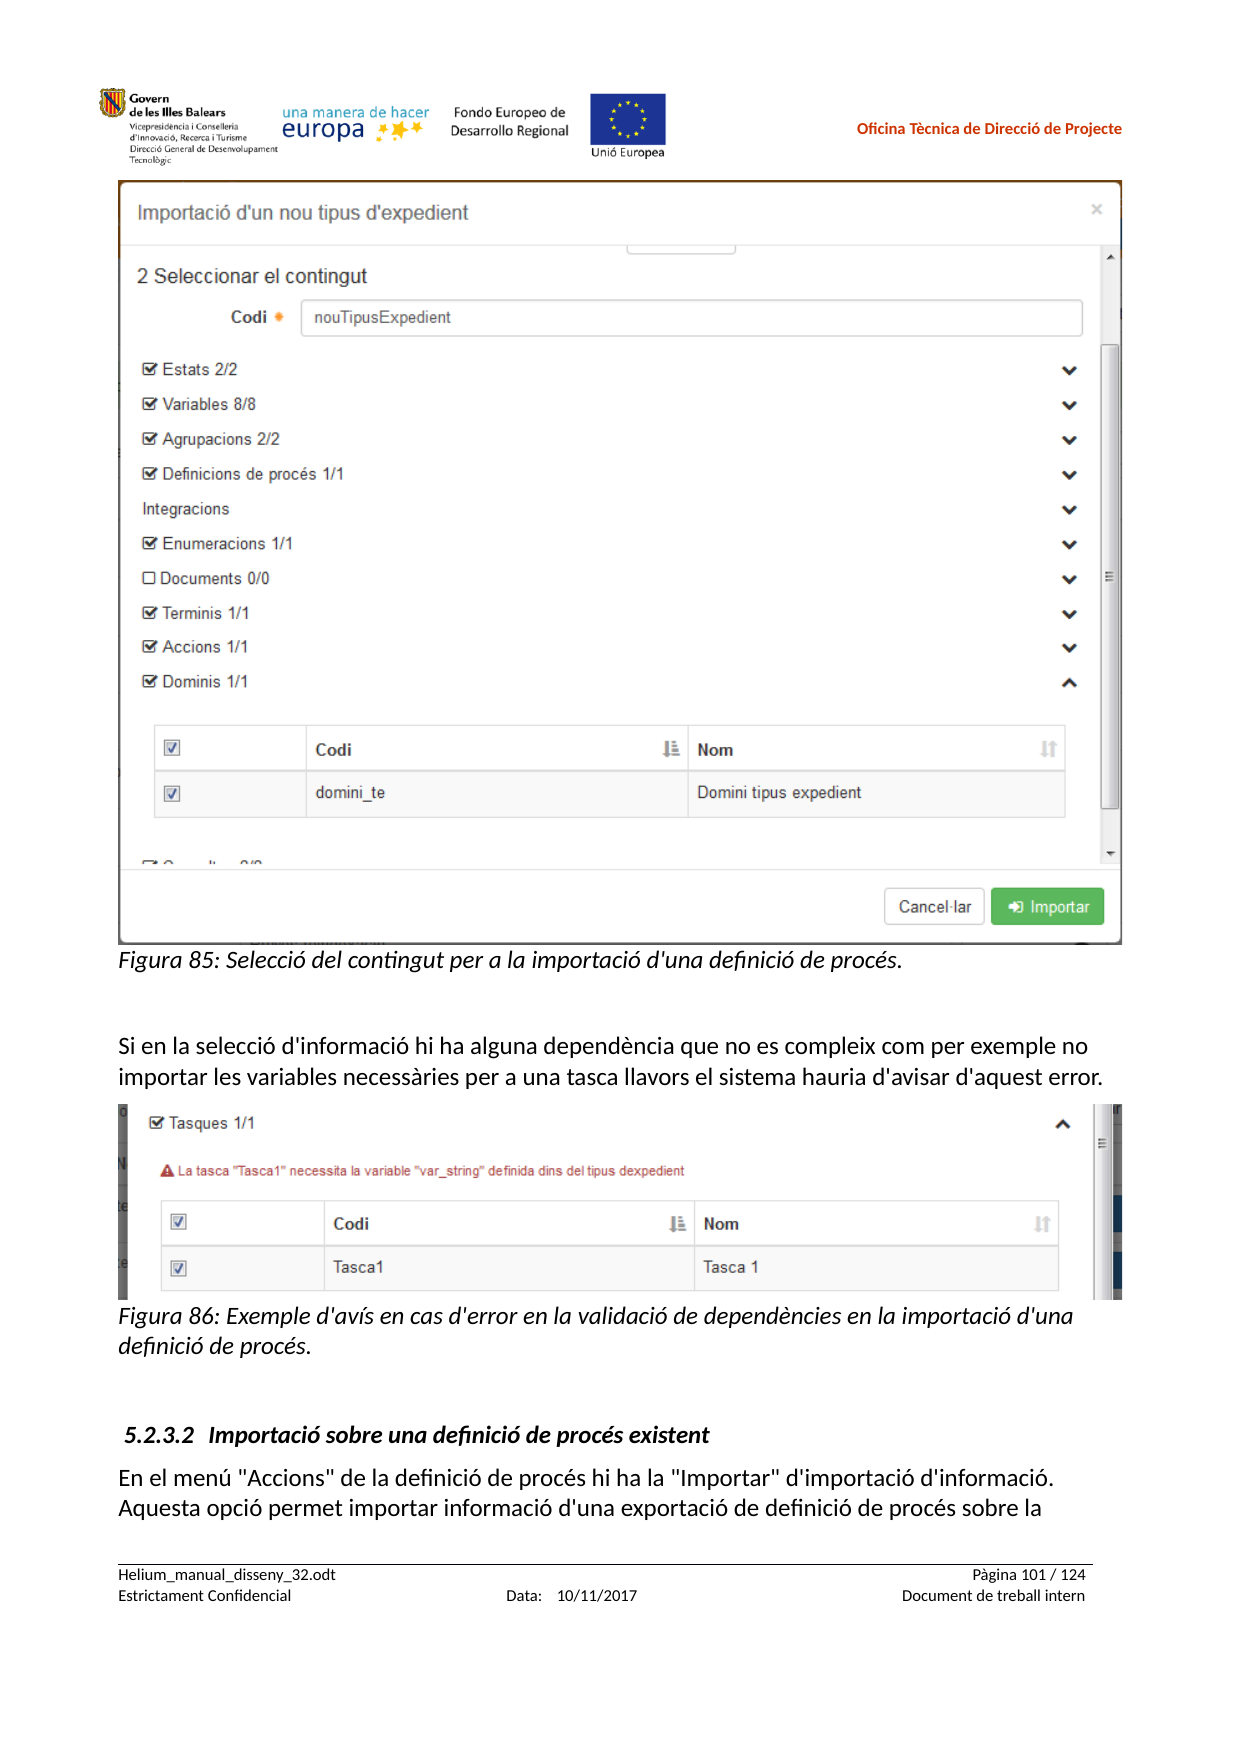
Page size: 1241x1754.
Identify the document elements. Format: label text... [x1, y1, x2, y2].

text En el menú "Accions" de la definició de procés hi ha la "Importar" d'importació d'informació. Aquesta opció permet importar informació d'una exportació de definició de procés sobre la [118, 1462, 1122, 1523]
text Figura 86: Exemple d'avís en cas d'error en la validació de dependències en la importació d'una definició de procés. [118, 1300, 1122, 1361]
subtitle Importació sobre una definició de procés existent [118, 1419, 1122, 1449]
text Figura 85: Selecció del contingut per a la importació d'una definició de procés. [118, 945, 1122, 975]
picture [118, 1104, 1123, 1300]
picture [99, 87, 668, 166]
text Si en la selecció d'informació hi ha alguna dependència que no es compleix com per exemple no importar les variables necessàries per a una tasca llavors el sistema hauria d'avisar d'aquest error. [118, 1031, 1122, 1092]
picture [118, 180, 1123, 945]
